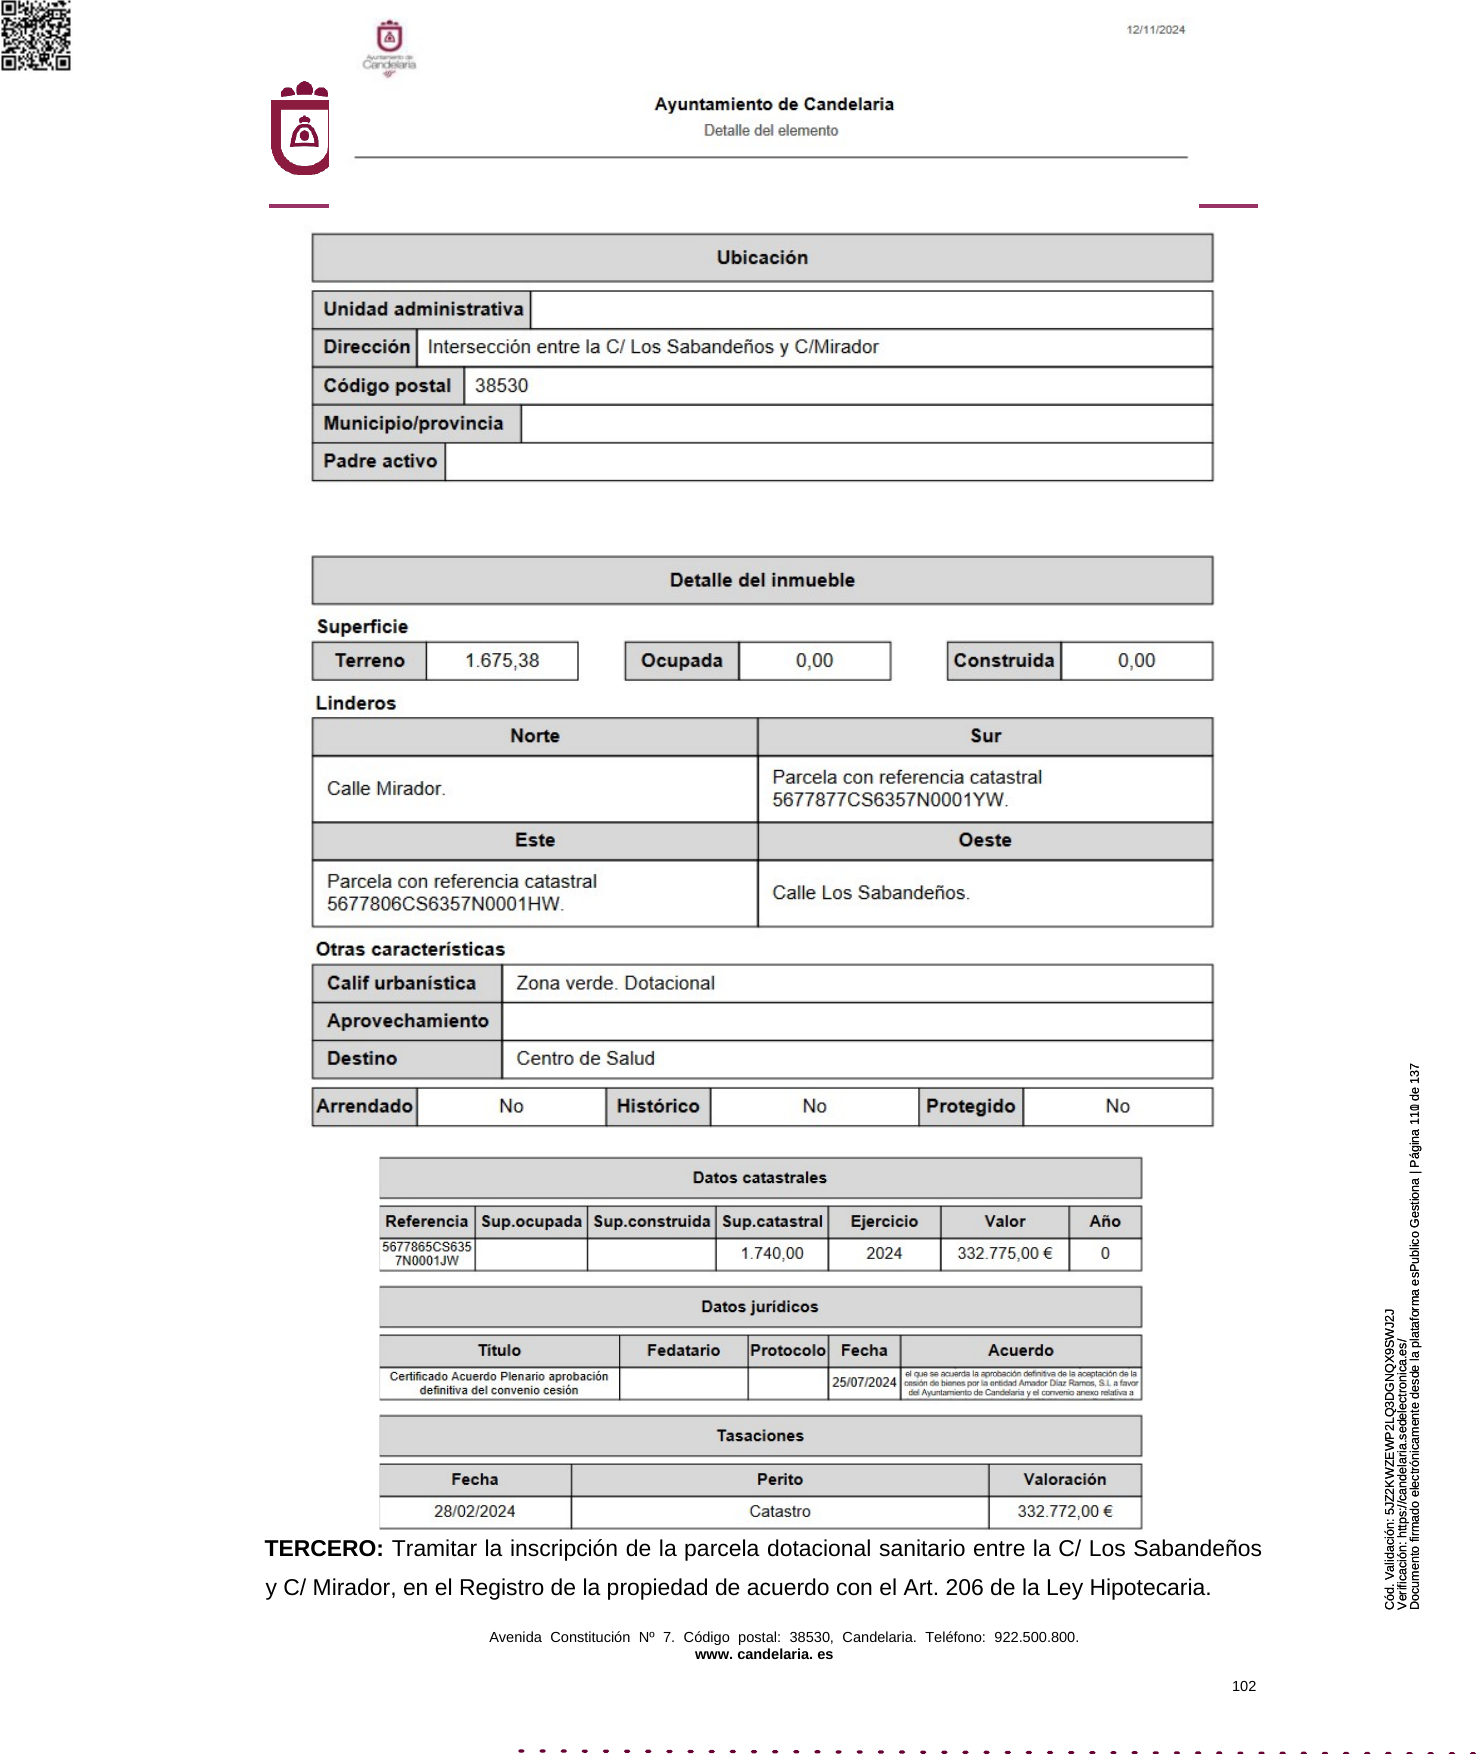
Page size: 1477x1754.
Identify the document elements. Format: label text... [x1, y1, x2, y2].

text TERCERO: Tramitar la inscripción de la parcela dotacional sanitario entre la C/ Los Sabandeños y C/ Mirador, en el Registro de la propiedad de acuerdo con el Art. 206 de la Ley Hipotecaria. [264, 1535, 1263, 1601]
